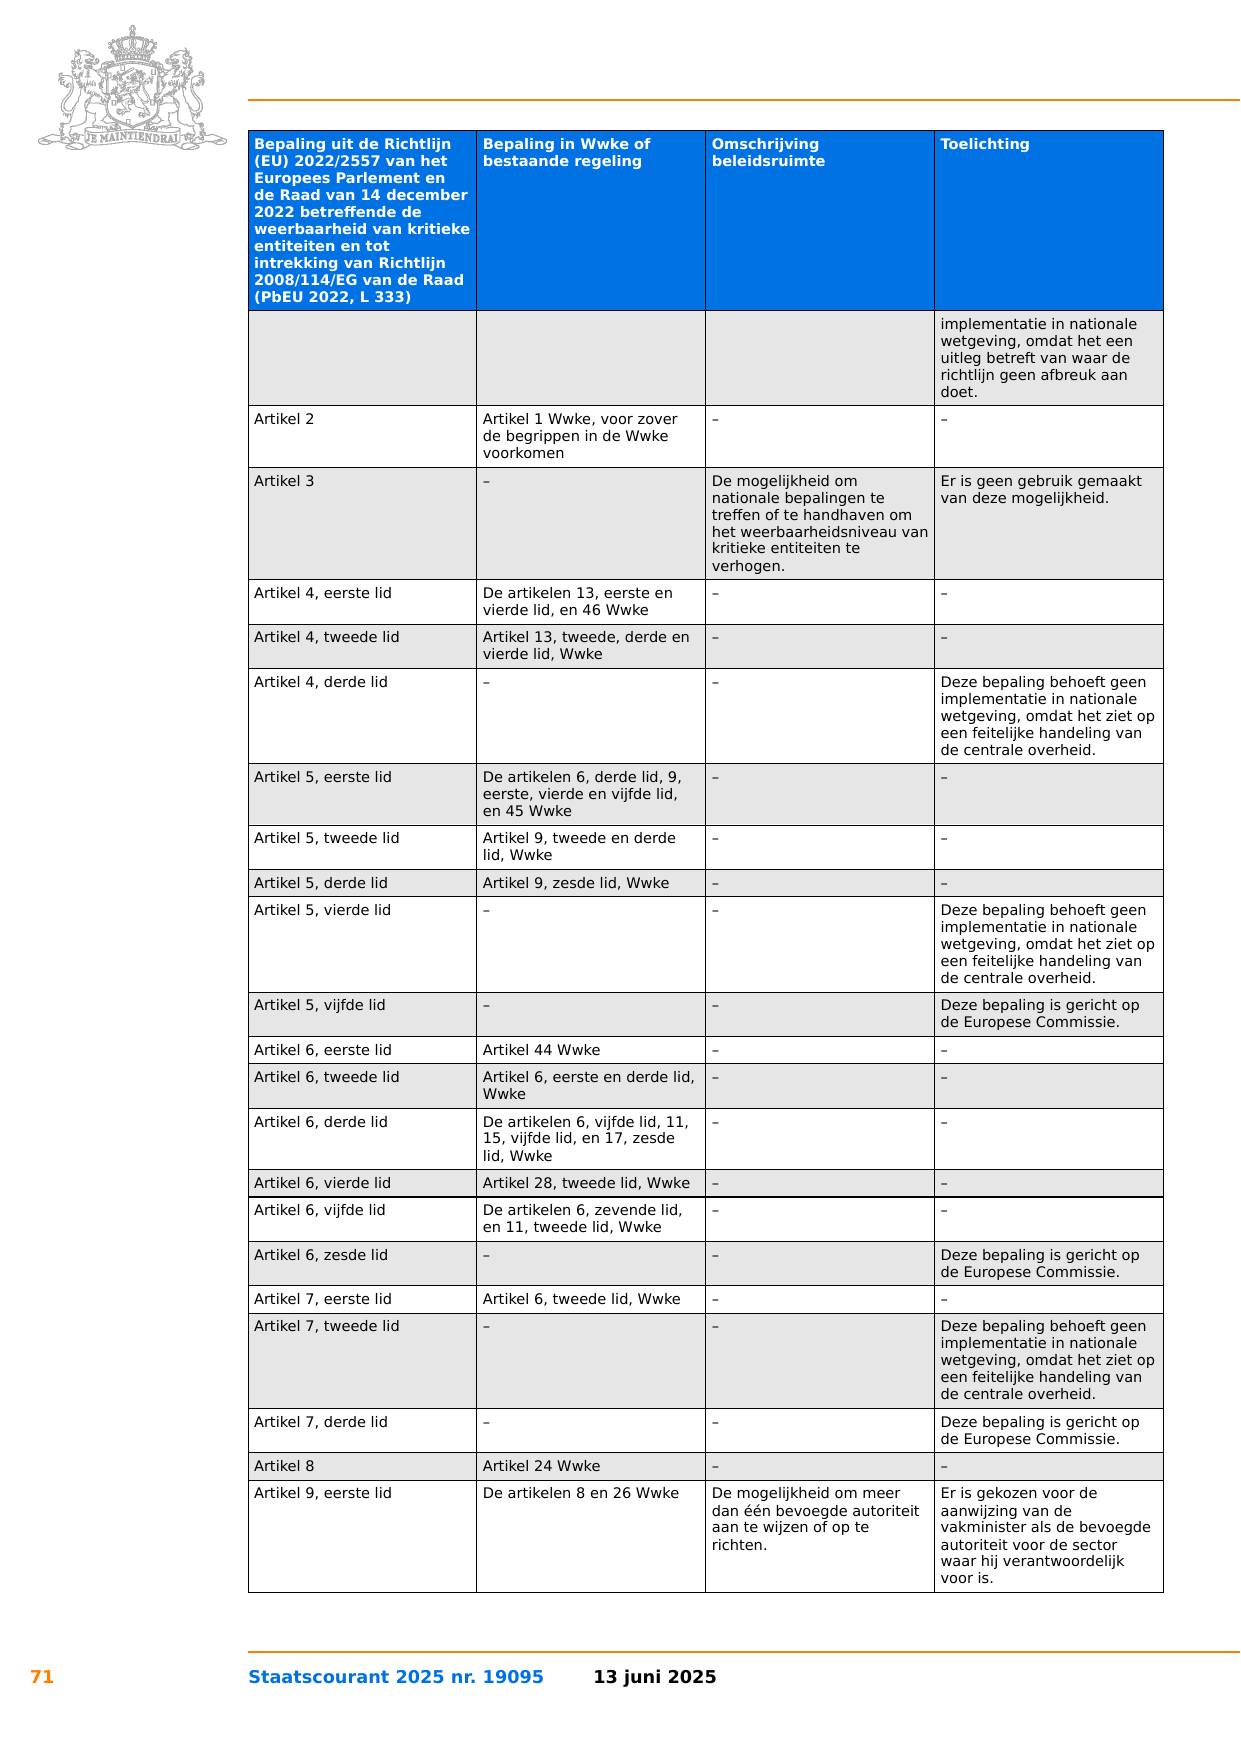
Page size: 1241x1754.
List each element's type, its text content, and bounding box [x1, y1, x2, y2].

table_cell Deze bepaling behoeft geen implementatie in nationale wetgeving, omdat het ziet op een feitelijke handeling van de centrale overheid. [935, 1314, 1163, 1408]
table_cell Artikel 9, zesde lid, Wwke [477, 870, 705, 896]
table_cell – [706, 1170, 934, 1196]
table_cell – [706, 669, 934, 763]
table_cell – [477, 669, 705, 763]
table_cell – [935, 870, 1163, 896]
table_cell Er is gekozen voor de aanwijzing van de vakminister als de bevoegde autoriteit voor de sector waar hij verantwoordelijk voor is. [935, 1481, 1163, 1592]
table_cell De artikelen 6, zevende lid, en 11, tweede lid, Wwke [477, 1198, 705, 1241]
table_cell Artikel 7, eerste lid [249, 1286, 476, 1313]
table_cell – [706, 1314, 934, 1408]
table_cell Artikel 7, derde lid [249, 1409, 476, 1452]
table_cell – [935, 1170, 1163, 1196]
table_cell – [935, 1286, 1163, 1313]
table_cell Artikel 5, eerste lid [249, 764, 476, 824]
table_cell – [706, 1037, 934, 1063]
table_cell – [706, 826, 934, 869]
table_cell Artikel 6, eerste lid [249, 1037, 476, 1063]
picture [38, 25, 227, 150]
table_cell – [706, 1198, 934, 1241]
table_cell De artikelen 13, eerste en vierde lid, en 46 Wwke [477, 580, 705, 623]
table_cell – [935, 625, 1163, 668]
table_cell Deze bepaling behoeft geen implementatie in nationale wetgeving, omdat het ziet op een feitelijke handeling van de centrale overheid. [935, 669, 1163, 763]
table_cell Artikel 5, vijfde lid [249, 993, 476, 1036]
table_cell – [935, 1064, 1163, 1108]
table_cell [249, 311, 476, 405]
table_cell – [477, 1409, 705, 1452]
table_cell – [706, 897, 934, 992]
table_cell – [935, 406, 1163, 467]
table_cell De artikelen 8 en 26 Wwke [477, 1481, 705, 1592]
table_cell [706, 311, 934, 405]
table_cell Artikel 2 [249, 406, 476, 467]
table_cell Artikel 8 [249, 1453, 476, 1480]
table_cell Artikel 5, tweede lid [249, 826, 476, 869]
table_cell [477, 311, 705, 405]
table_cell – [935, 826, 1163, 869]
table_cell Artikel 3 [249, 468, 476, 579]
table_cell implementatie in nationale wetgeving, omdat het een uitleg betreft van waar de richtlijn geen afbreuk aan doet. [935, 311, 1163, 405]
table_cell – [935, 1453, 1163, 1480]
table_header Toelichting [935, 131, 1163, 310]
table_cell Artikel 4, eerste lid [249, 580, 476, 623]
table_cell Artikel 6, vierde lid [249, 1170, 476, 1196]
table_cell Artikel 6, vijfde lid [249, 1198, 476, 1241]
table_cell – [935, 1109, 1163, 1169]
table_cell Artikel 28, tweede lid, Wwke [477, 1170, 705, 1196]
table_cell Artikel 44 Wwke [477, 1037, 705, 1063]
table_cell – [706, 1409, 934, 1452]
table_cell Artikel 6, eerste en derde lid, Wwke [477, 1064, 705, 1108]
table_cell – [935, 1037, 1163, 1063]
table_cell Artikel 6, zesde lid [249, 1242, 476, 1285]
table_header Omschrijving beleidsruimte [706, 131, 934, 310]
table_cell Artikel 4, tweede lid [249, 625, 476, 668]
table_cell – [706, 870, 934, 896]
table_cell – [935, 580, 1163, 623]
table_cell – [706, 625, 934, 668]
table_cell De artikelen 6, vijfde lid, 11, 15, vijfde lid, en 17, zesde lid, Wwke [477, 1109, 705, 1169]
table_cell – [477, 1242, 705, 1285]
table_cell Deze bepaling is gericht op de Europese Commissie. [935, 1409, 1163, 1452]
table_cell – [477, 897, 705, 992]
table_cell – [706, 1286, 934, 1313]
table_cell – [706, 1064, 934, 1108]
table_cell Artikel 7, tweede lid [249, 1314, 476, 1408]
table_cell Deze bepaling behoeft geen implementatie in nationale wetgeving, omdat het ziet op een feitelijke handeling van de centrale overheid. [935, 897, 1163, 992]
table_cell De artikelen 6, derde lid, 9, eerste, vierde en vijfde lid, en 45 Wwke [477, 764, 705, 824]
table_cell – [706, 993, 934, 1036]
table_cell – [477, 1314, 705, 1408]
table_cell – [706, 406, 934, 467]
table_cell Artikel 4, derde lid [249, 669, 476, 763]
table_cell Artikel 9, eerste lid [249, 1481, 476, 1592]
table_cell Artikel 13, tweede, derde en vierde lid, Wwke [477, 625, 705, 668]
table_cell – [935, 1198, 1163, 1241]
table_header Bepaling uit de Richtlijn (EU) 2022/2557 van het Europees Parlement en de Raad van 14 december 2022 betreffende de weerbaarheid van kritieke entiteiten en tot intrekking van Richtlijn 2008/114/EG van de Raad (PbEU 2022, L 333) [249, 131, 476, 310]
table_cell Artikel 24 Wwke [477, 1453, 705, 1480]
table_cell Deze bepaling is gericht op de Europese Commissie. [935, 993, 1163, 1036]
table_cell Artikel 6, derde lid [249, 1109, 476, 1169]
table_cell – [706, 764, 934, 824]
table_cell De mogelijkheid om meer dan één bevoegde autoriteit aan te wijzen of op te richten. [706, 1481, 934, 1592]
table_cell Artikel 5, derde lid [249, 870, 476, 896]
table_cell Deze bepaling is gericht op de Europese Commissie. [935, 1242, 1163, 1285]
table_cell Artikel 6, tweede lid [249, 1064, 476, 1108]
table_cell Artikel 6, tweede lid, Wwke [477, 1286, 705, 1313]
table_header Bepaling in Wwke of bestaande regeling [477, 131, 705, 310]
table_cell – [477, 993, 705, 1036]
table_cell – [477, 468, 705, 579]
table_cell – [935, 764, 1163, 824]
table_cell – [706, 580, 934, 623]
table_cell Artikel 5, vierde lid [249, 897, 476, 992]
table_cell – [706, 1453, 934, 1480]
table_cell De mogelijkheid om nationale bepalingen te treffen of te handhaven om het weerbaarheidsniveau van kritieke entiteiten te verhogen. [706, 468, 934, 579]
table_cell Er is geen gebruik gemaakt van deze mogelijkheid. [935, 468, 1163, 579]
table_cell – [706, 1242, 934, 1285]
table_cell – [706, 1109, 934, 1169]
table_cell Artikel 9, tweede en derde lid, Wwke [477, 826, 705, 869]
table_cell Artikel 1 Wwke, voor zover de begrippen in de Wwke voorkomen [477, 406, 705, 467]
